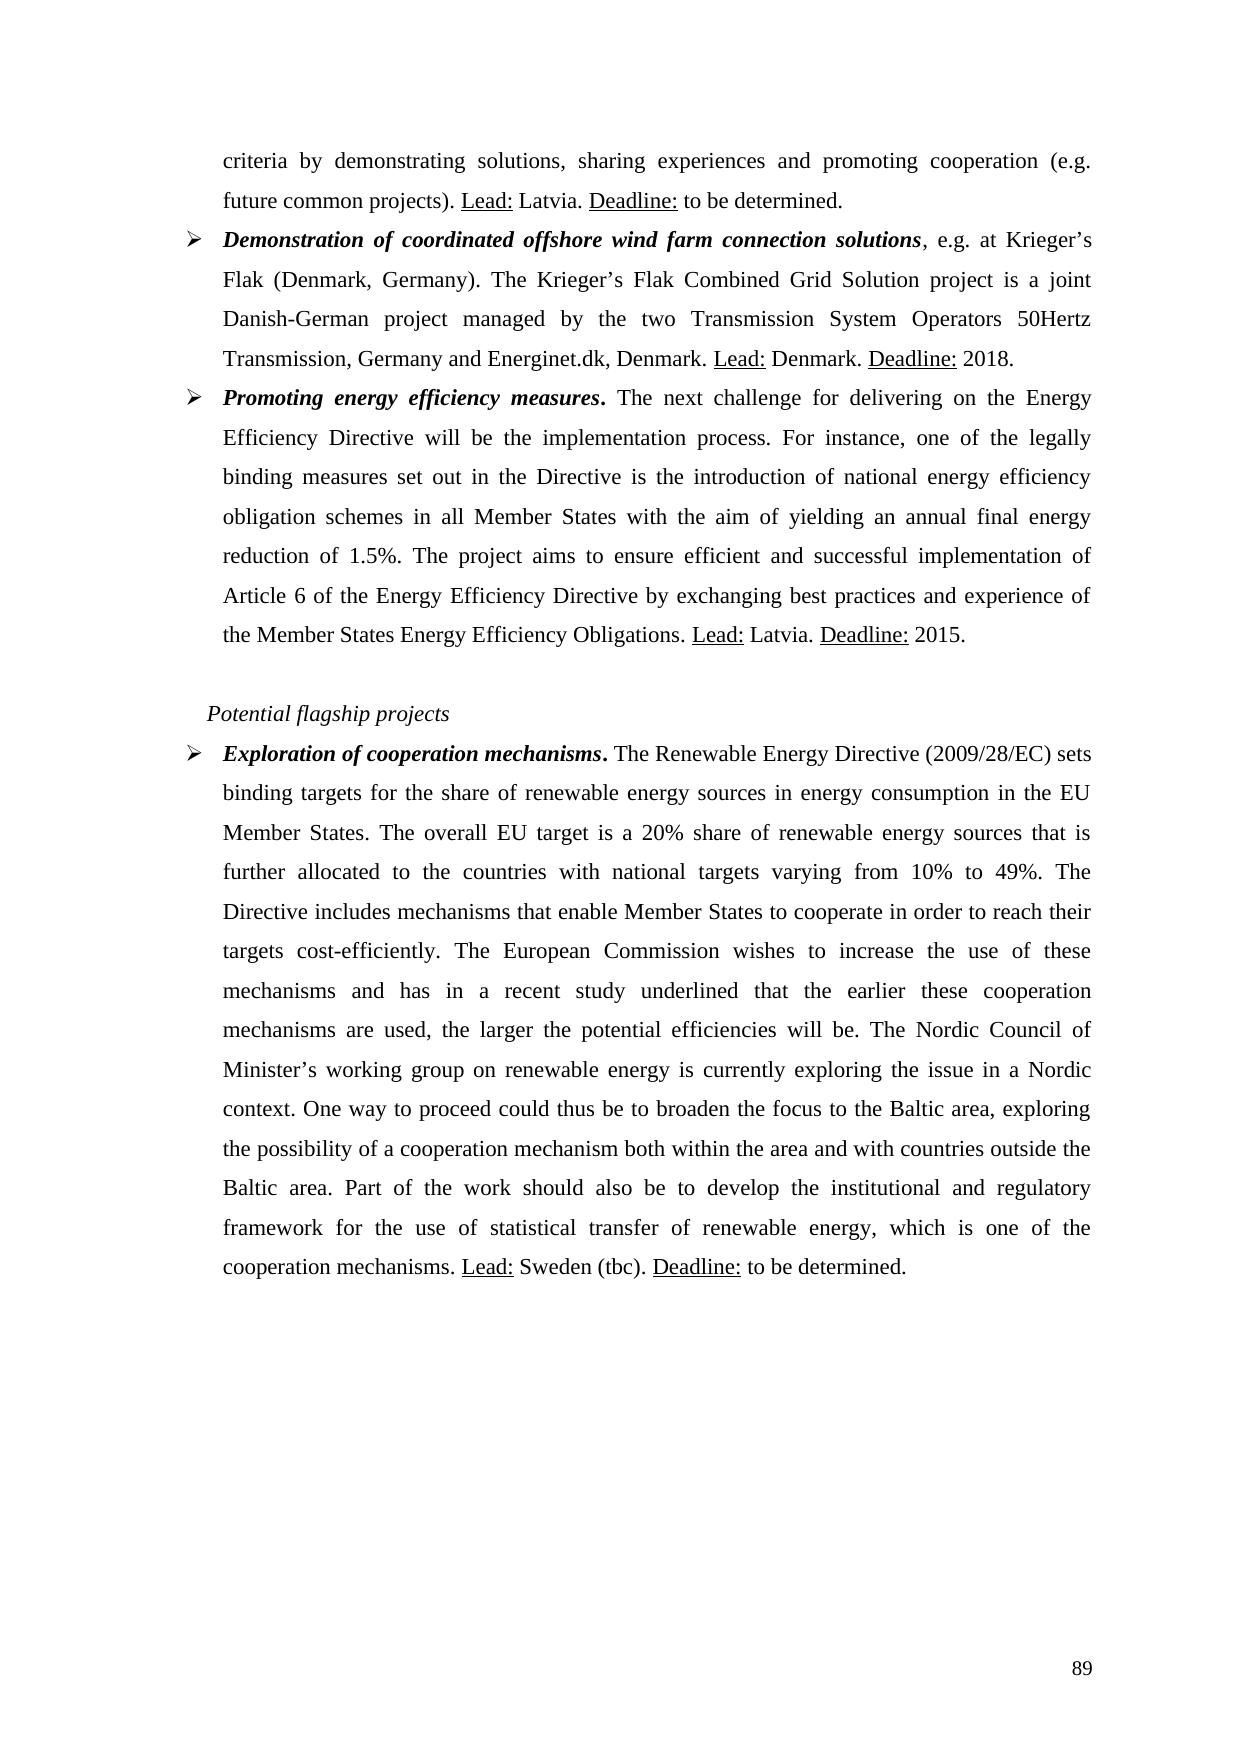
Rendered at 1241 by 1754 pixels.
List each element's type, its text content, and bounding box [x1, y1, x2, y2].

list Exploration of cooperation mechanisms. The Renewable Energy Directive (2009/28/EC) sets binding targets for the share of renewable energy sources in energy consumption in the EU Member States. The overall EU target is a 20% share of renewable energy sources that is further allocated to the countries with national targets varying from 10% to 49%. The Directive includes mechanisms that enable Member States to cooperate in order to reach their targets cost-efficiently. The European Commission wishes to increase the use of these mechanisms and has in a recent study underlined that the earlier these cooperation mechanisms are used, the larger the potential efficiencies will be. The Nordic Council of Minister’s working group on renewable energy is currently exploring the issue in a Nordic context. One way to proceed could thus be to broaden the focus to the Baltic area, exploring the possibility of a cooperation mechanism both within the area and with countries outside the Baltic area. Part of the work should also be to develop the institutional and regulatory framework for the use of statistical transfer of renewable energy, which is one of the cooperation mechanisms. Lead: Sweden (tbc). Deadline: to be determined. [185, 740, 1093, 1279]
list Potential flagship projects [148, 700, 1093, 727]
list Demonstration of coordinated offshore wind farm connection solutions, e.g. at Krieger’s Flak (Denmark, Germany). The Krieger’s Flak Combined Grid Solution project is a joint Danish-German project managed by the two Transmission System Operators 50Hertz Transmission, Germany and Energinet.dk, Denmark. Lead: Denmark. Deadline: 2018. [185, 227, 1093, 371]
list criteria by demonstrating solutions, sharing experiences and promoting cooperation (e.g. future common projects). Lead: Latvia. Deadline: to be determined. [185, 148, 1093, 213]
list Promoting energy efficiency measures. The next challenge for delivering on the Energy Efficiency Directive will be the implementation process. For instance, one of the legally binding measures set out in the Directive is the introduction of national energy efficiency obligation schemes in all Member States with the aim of yielding an annual final energy reduction of 1.5%. The project aims to ensure efficient and successful implementation of Article 6 of the Energy Efficiency Directive by exchanging best practices and experience of the Member States Energy Efficiency Obligations. Lead: Latvia. Deadline: 2015. [185, 384, 1093, 648]
